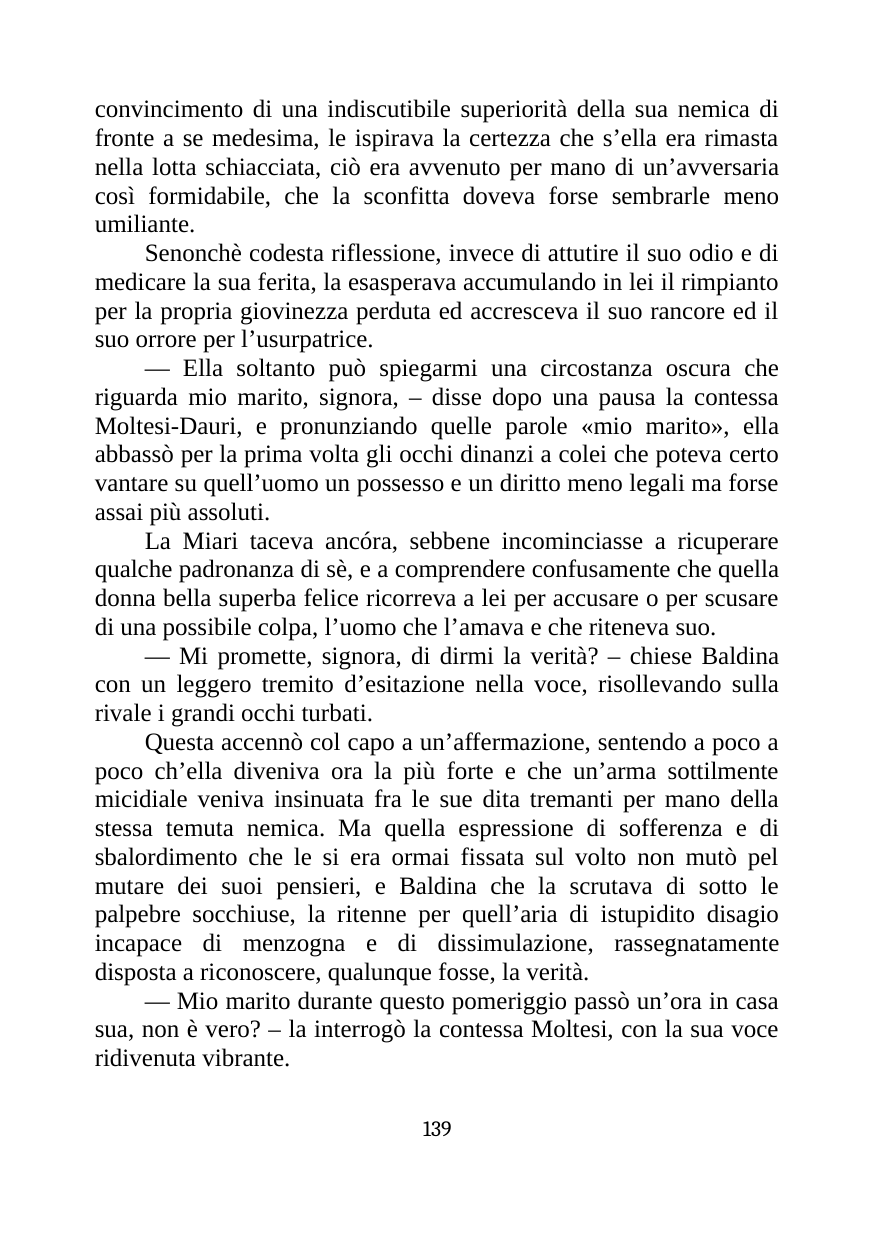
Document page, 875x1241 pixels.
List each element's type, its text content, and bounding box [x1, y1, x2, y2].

text Senonchè codesta riflessione, invece di attutire il suo odio e di medicare la sua ferita, la esasperava accumulando in lei il rimpianto per la propria giovinezza perduta ed accresceva il suo rancore ed il suo orrore per l’usurpatrice. [94, 238, 779, 353]
text convincimento di una indiscutibile superiorità della sua nemica di fronte a se medesima, le ispirava la certezza che s’ella era rimasta nella lotta schiacciata, ciò era avvenuto per mano di un’avversaria così formidabile, che la sconfitta doveva forse sembrarle meno umiliante. [94, 94, 779, 238]
text — Mio marito durante questo pomeriggio passò un’ora in casa sua, non è vero? – la interrogò la contessa Moltesi, con la sua voce ridivenuta vibrante. [94, 986, 779, 1072]
text — Mi promette, signora, di dirmi la verità? – chiese Baldina con un leggero tremito d’esitazione nella voce, risollevando sulla rivale i grandi occhi turbati. [94, 641, 779, 727]
text — Ella soltanto può spiegarmi una circostanza oscura che riguarda mio marito, signora, – disse dopo una pausa la contessa Moltesi-Dauri, e pronunziando quelle parole «mio marito», ella abbassò per la prima volta gli occhi dinanzi a colei che poteva certo vantare su quell’uomo un possesso e un diritto meno legali ma forse assai più assoluti. [94, 353, 779, 526]
text La Miari taceva ancóra, sebbene incominciasse a ricuperare qualche padronanza di sè, e a comprendere confusamente che quella donna bella superba felice ricorreva a lei per accusare o per scusare di una possibile colpa, l’uomo che l’amava e che riteneva suo. [94, 526, 779, 641]
text Questa accennò col capo a un’affermazione, sentendo a poco a poco ch’ella diveniva ora la più forte e che un’arma sottilmente micidiale veniva insinuata fra le sue dita tremanti per mano della stessa temuta nemica. Ma quella espressione di sofferenza e di sbalordimento che le si era ormai fissata sul volto non mutò pel mutare dei suoi pensieri, e Baldina che la scrutava di sotto le palpebre socchiuse, la ritenne per quell’aria di istupidito disagio incapace di menzogna e di dissimulazione, rassegnatamente disposta a riconoscere, qualunque fosse, la verità. [94, 727, 779, 986]
